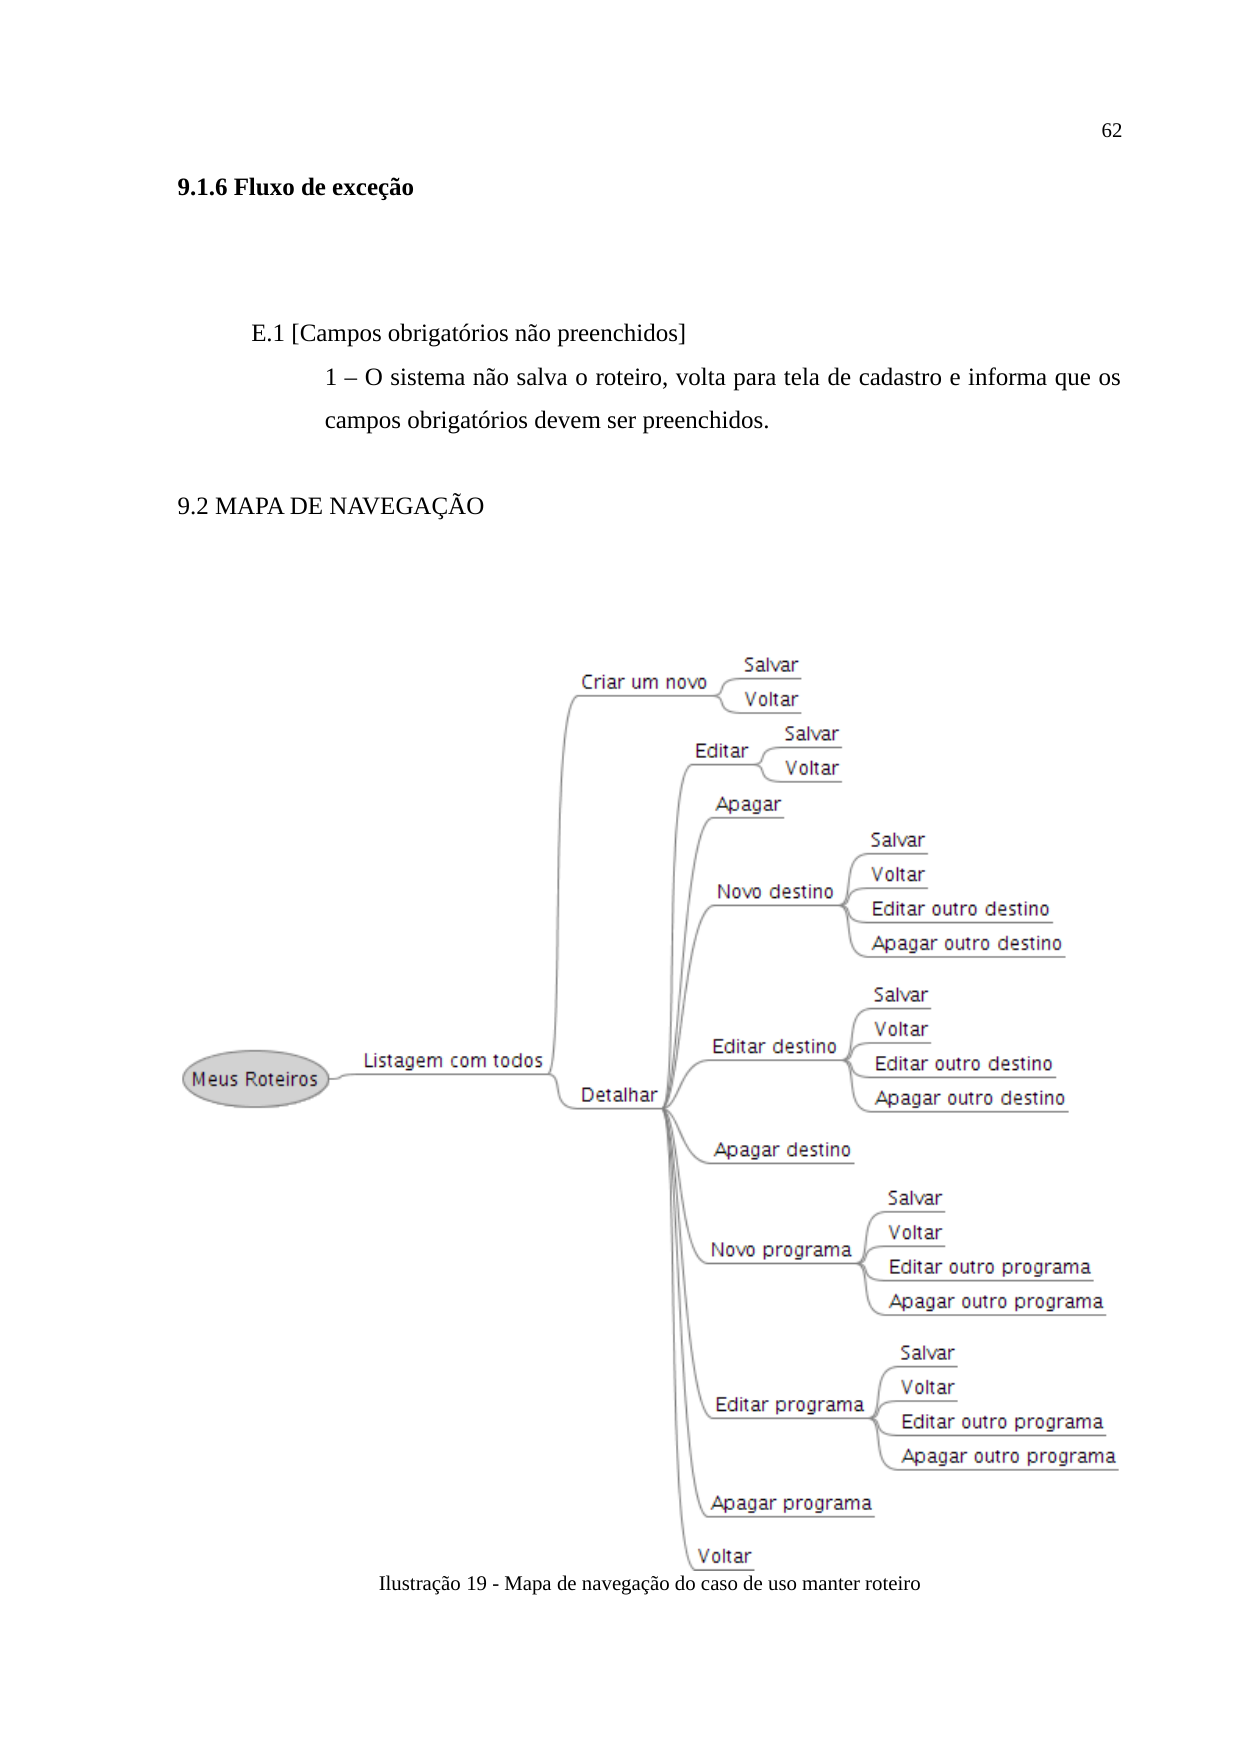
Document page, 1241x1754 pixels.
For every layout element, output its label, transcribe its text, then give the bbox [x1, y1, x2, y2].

text E.1 [Campos obrigatórios não preenchidos] [177, 318, 1122, 347]
subtitle Mapa de navegação [177, 491, 1122, 520]
text 1 – O sistema não salva o roteiro, volta para tela de cadastro e informa que os campos obrigatórios devem ser preenchidos. [324, 362, 1122, 433]
text Ilustração 19 - Mapa de navegação do caso de uso manter roteiro [181, 1571, 1118, 1595]
subtitle Fluxo de exceção [177, 172, 1122, 200]
picture [181, 650, 1119, 1571]
